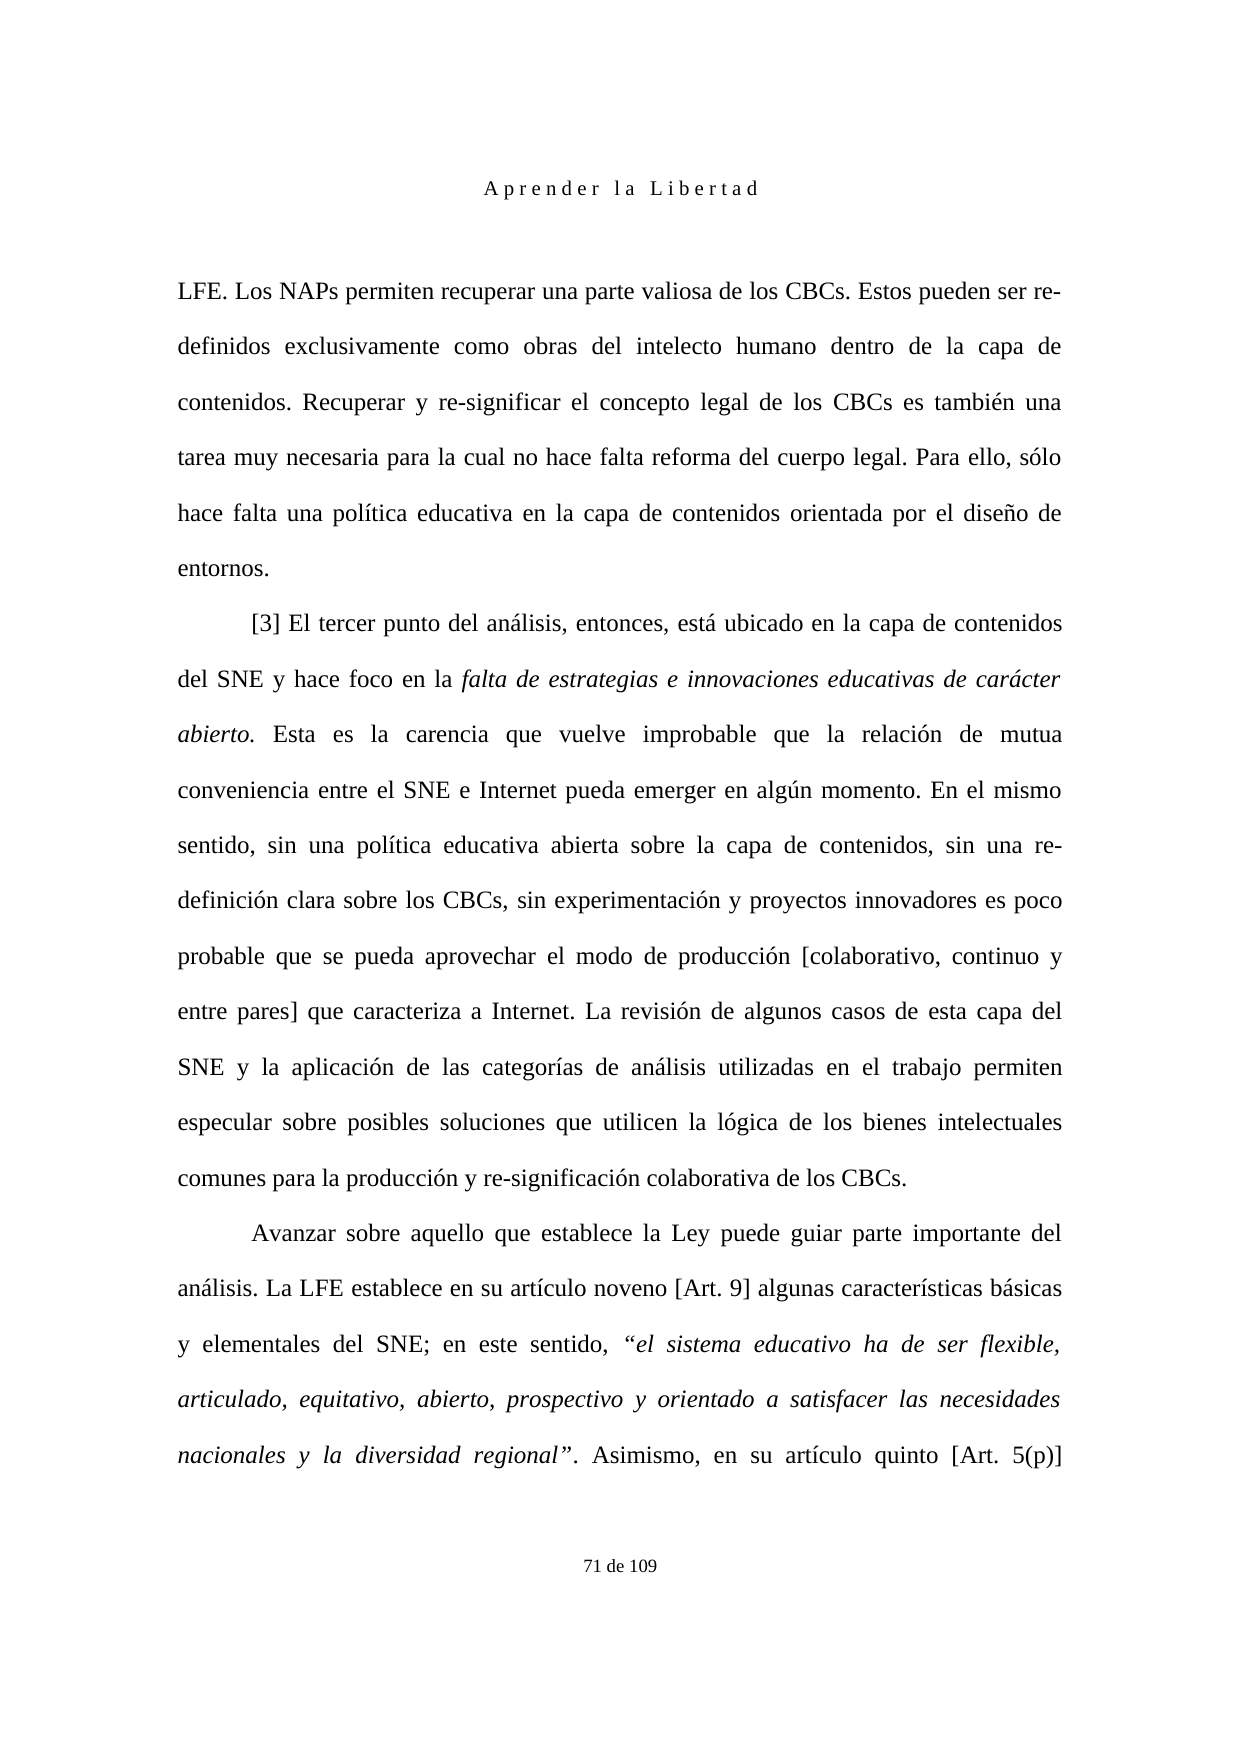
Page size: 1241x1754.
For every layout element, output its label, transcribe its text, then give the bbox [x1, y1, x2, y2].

text LFE. Los NAPs permiten recuperar una parte valiosa de los CBCs. Estos pueden ser re-definidos exclusivamente como obras del intelecto humano dentro de la capa de contenidos. Recuperar y re-significar el concepto legal de los CBCs es también una tarea muy necesaria para la cual no hace falta reforma del cuerpo legal. Para ello, sólo hace falta una política educativa en la capa de contenidos orientada por el diseño de entornos. [177, 277, 1063, 582]
text [3] El tercer punto del análisis, entonces, está ubicado en la capa de contenidos del SNE y hace foco en la falta de estrategias e innovaciones educativas de carácter abierto. Esta es la carencia que vuelve improbable que la relación de mutua conveniencia entre el SNE e Internet pueda emerger en algún momento. En el mismo sentido, sin una política educativa abierta sobre la capa de contenidos, sin una re-definición clara sobre los CBCs, sin experimentación y proyectos innovadores es poco probable que se pueda aprovechar el modo de producción [colaborativo, continuo y entre pares] que caracteriza a Internet. La revisión de algunos casos de esta capa del SNE y la aplicación de las categorías de análisis utilizadas en el trabajo permiten especular sobre posibles soluciones que utilicen la lógica de los bienes intelectuales comunes para la producción y re-significación colaborativa de los CBCs. [177, 609, 1063, 1191]
text Avanzar sobre aquello que establece la Ley puede guiar parte importante del análisis. La LFE establece en su artículo noveno [Art. 9] algunas características básicas y elementales del SNE; en este sentido, “el sistema educativo ha de ser flexible, articulado, equitativo, abierto, prospectivo y orientado a satisfacer las necesidades nacionales y la diversidad regional”. Asimismo, en su artículo quinto [Art. 5(p)] [177, 1219, 1063, 1468]
